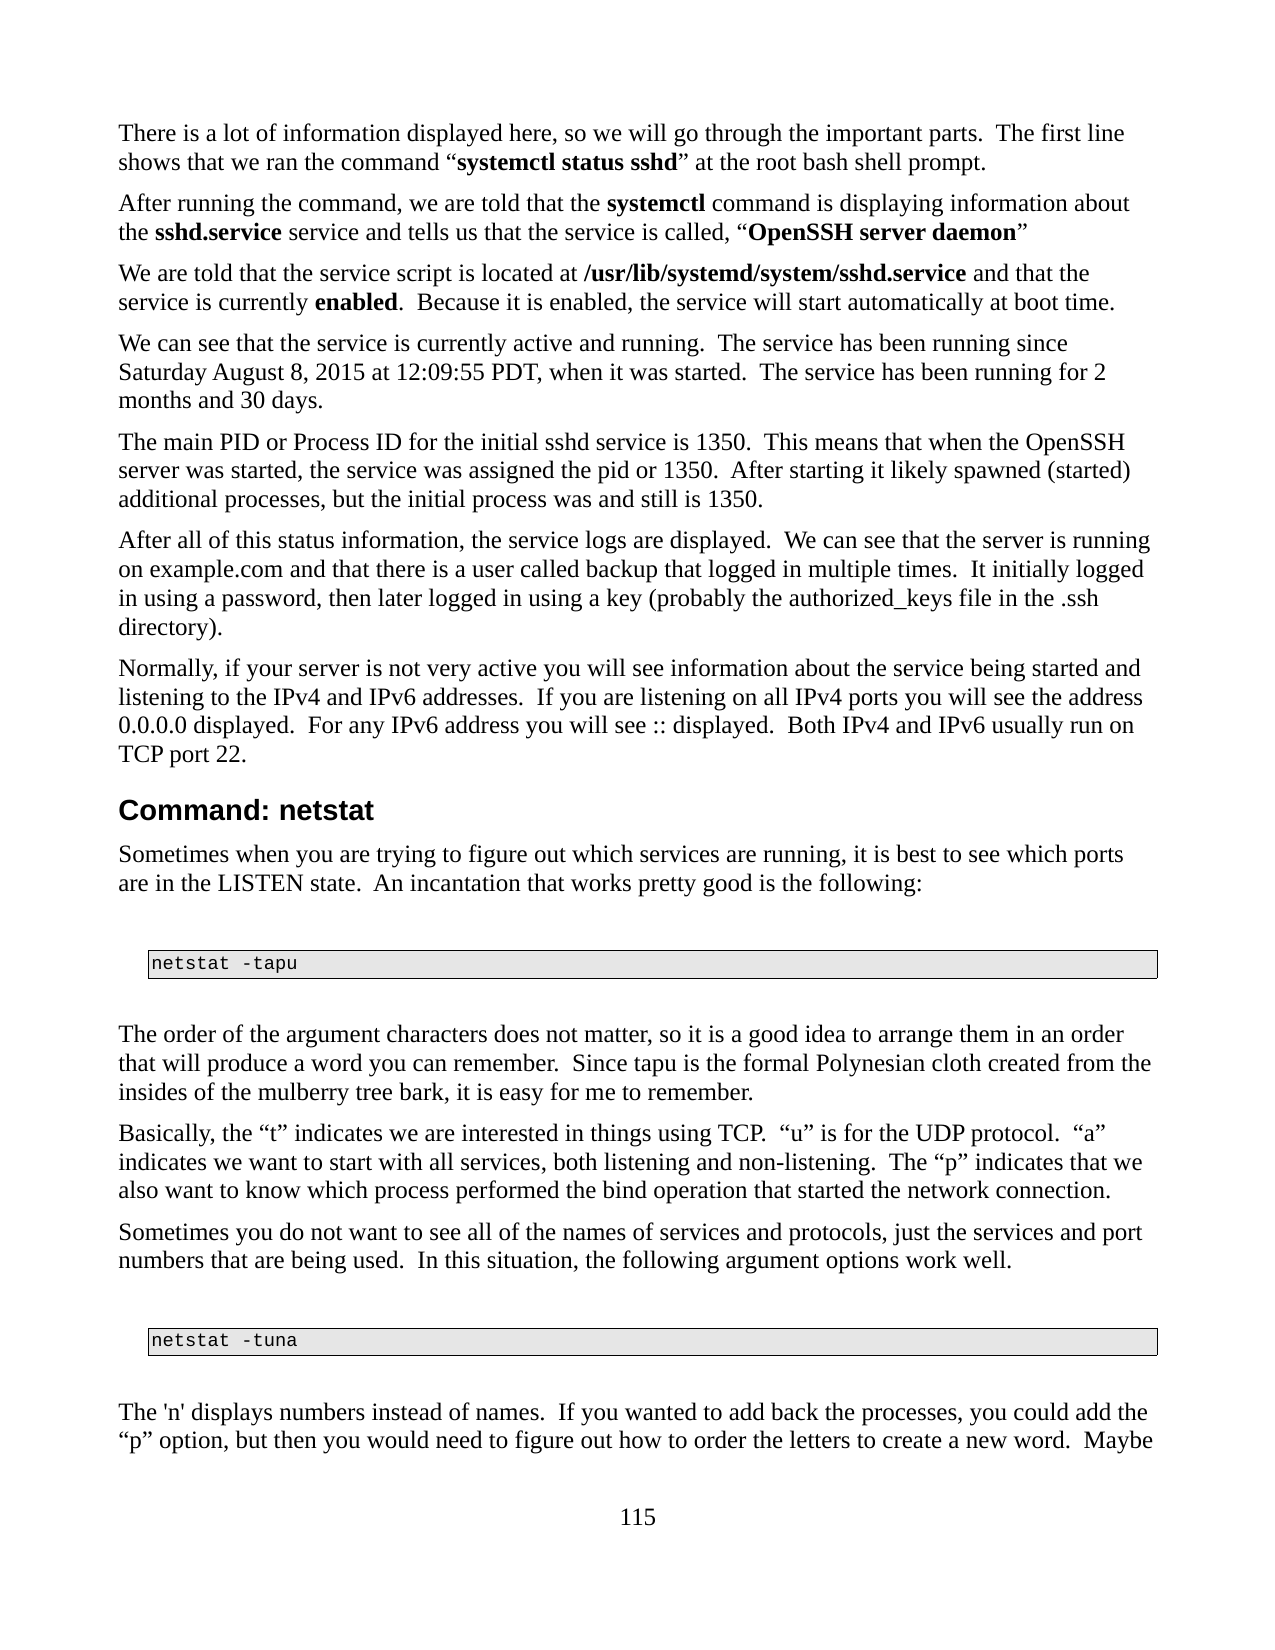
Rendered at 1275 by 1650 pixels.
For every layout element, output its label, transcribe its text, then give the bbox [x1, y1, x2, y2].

text We can see that the service is currently active and running. The service has been running since Saturday August 8, 2015 at 12:09:55 PDT, when it was started. The service has been running for 2 months and 30 days. [118, 328, 1157, 414]
text Sometimes you do not want to see all of the names of services and protocols, just the services and port numbers that are being used. In this situation, the following argument options work well. [118, 1217, 1157, 1274]
text We are told that the service script is located at /usr/lib/systemd/system/sshd.service and that the service is currently enabled. Because it is enabled, the service will start automatically at boot time. [118, 258, 1157, 316]
text After running the command, we are told that the systemctl command is displaying information about the sshd.service service and tells us that the service is called, “OpenSSH server daemon” [118, 188, 1157, 246]
text Normally, if your server is not very active you will see information about the service being started and listening to the IPv4 and IPv6 addresses. If you are listening on all IPv4 ports you will see the address 0.0.0.0 displayed. For any IPv6 address you will see :: displayed. Both IPv4 and IPv6 usually run on TCP port 22. [118, 653, 1157, 768]
text After all of this status information, the service logs are displayed. We can see that the server is running on example.com and that there is a user called backup that logged in multiple times. It initially logged in using a password, then later logged in using a key (probably the authorized_keys file in the .ssh directory). [118, 526, 1157, 641]
text The order of the argument characters does not matter, so it is a good idea to arrange them in an order that will produce a word you can remember. Since tapu is the formal Polynesian cloth created from the insides of the mulberry tree bark, it is easy for me to remember. [118, 1019, 1157, 1105]
text netstat -tapu [149, 951, 1157, 978]
text Sometimes when you are trying to figure out which services are running, it is best to see which ports are in the LISTEN state. An incantation that works pretty good is the following: [118, 839, 1157, 897]
text There is a lot of information displayed here, so we will go through the important parts. The first line shows that we ran the command “systemctl status sshd” at the root bash shell prompt. [118, 118, 1157, 176]
text The 'n' displays numbers instead of names. If you wanted to add back the processes, you could add the “p” option, but then you would need to figure out how to order the letters to create a new word. Maybe [118, 1397, 1157, 1454]
text netstat -tuna [149, 1329, 1157, 1355]
text Basically, the “t” indicates we are interested in things using TCP. “u” is for the UDP protocol. “a” indicates we want to start with all services, both listening and non-listening. The “p” indicates that we also want to know which process performed the bind operation that started the network connection. [118, 1118, 1157, 1204]
text The main PID or Process ID for the initial sshd service is 1350. This means that when the OpenSSH server was started, the service was assigned the pid or 1350. After starting it likely spawned (started) additional processes, but the initial process was and still is 1350. [118, 427, 1157, 513]
subtitle Command: netstat [118, 793, 1157, 827]
